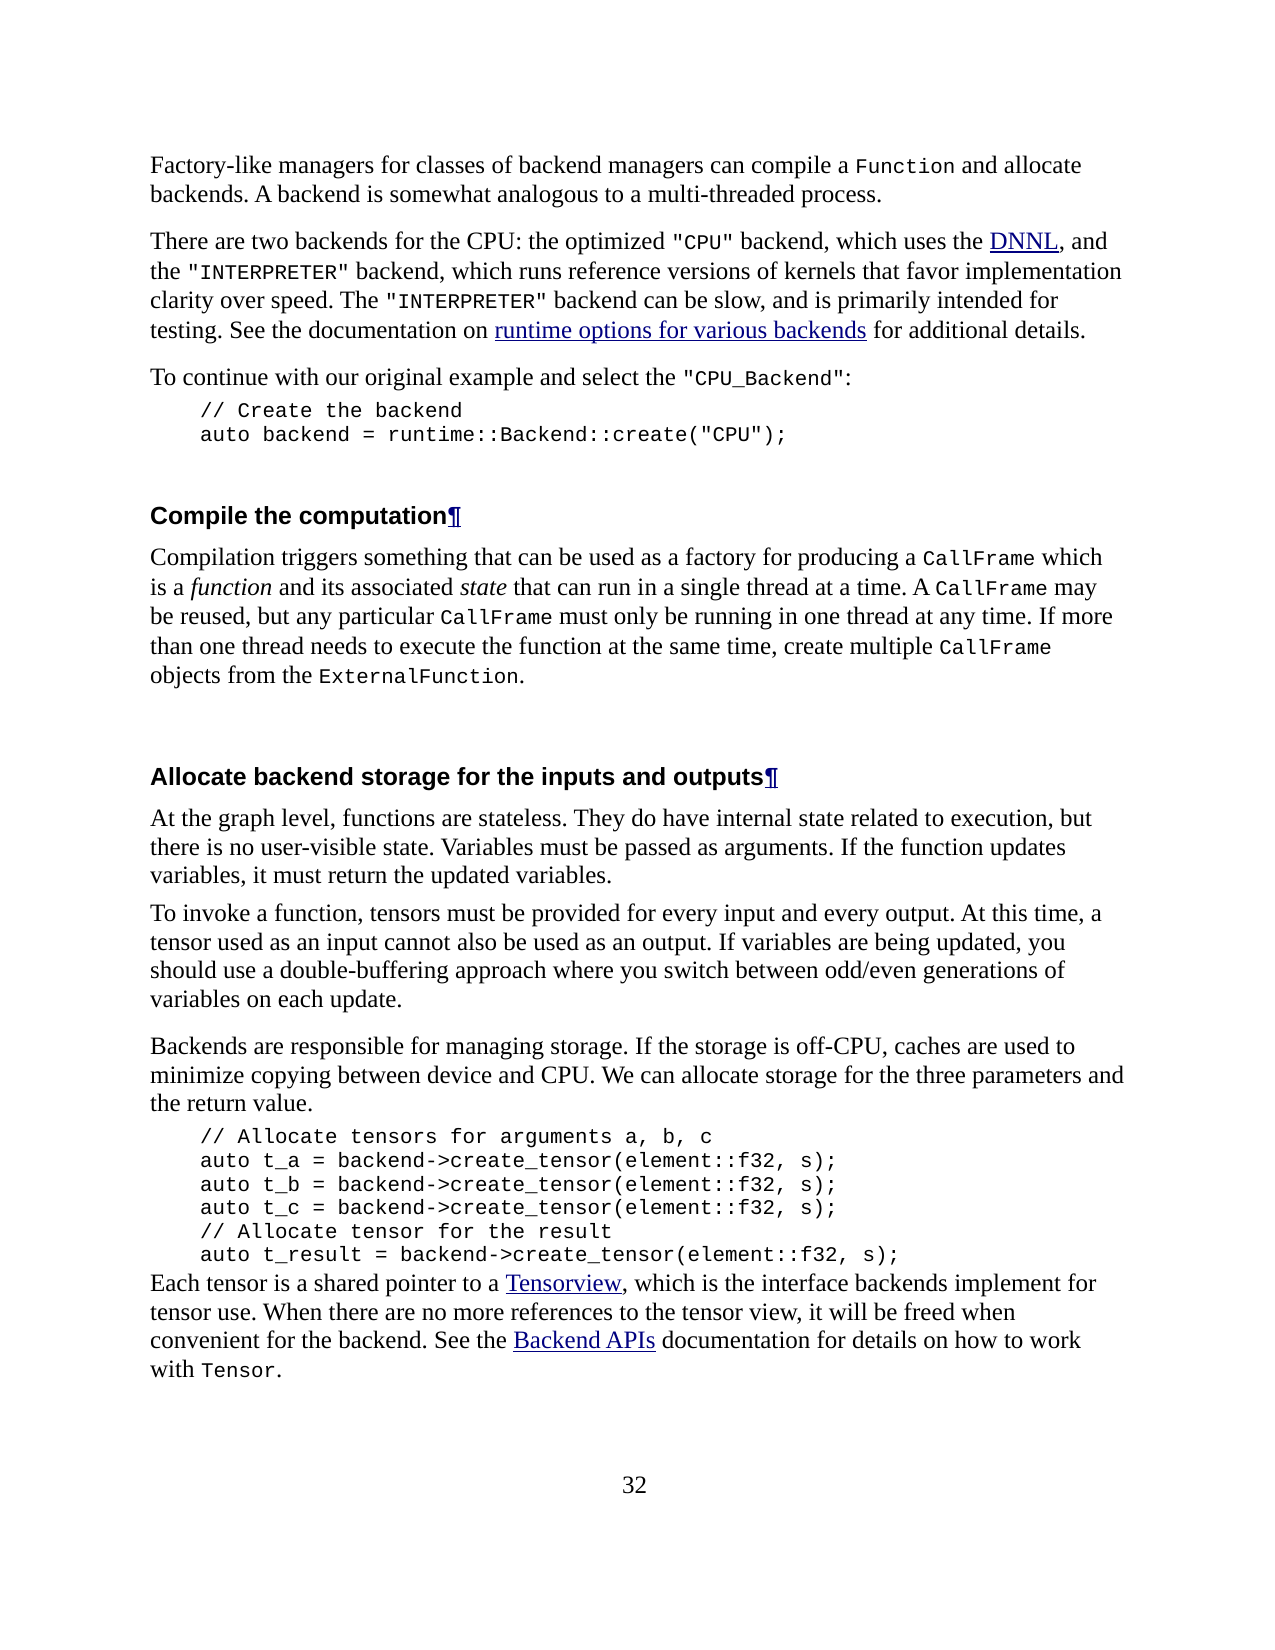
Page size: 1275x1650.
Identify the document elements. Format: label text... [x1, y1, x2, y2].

text auto t_b = backend->create_tensor(element::f32, s); [150, 1173, 1125, 1197]
text There are two backends for the CPU: the optimized "CPU" backend, which uses the DNNL, and the "INTERPRETER" backend, which runs reference versions of kernels that favor implementation clarity over speed. The "INTERPRETER" backend can be slow, and is primarily intended for testing. See the documentation on runtime options for various backends for additional details. [150, 226, 1125, 344]
subtitle Compile the computation¶ [150, 501, 1125, 530]
text // Create the backend [150, 400, 1125, 424]
text Backends are responsible for managing storage. If the storage is off-CPU, caches are used to minimize copying between device and CPU. We can allocate storage for the three parameters and the return value. [150, 1031, 1125, 1117]
text At the graph level, functions are stateless. They do have internal state related to execution, but there is no user-visible state. Variables must be passed as arguments. If the function updates variables, it must return the updated variables. [150, 803, 1125, 889]
text // Allocate tensors for arguments a, b, c [150, 1126, 1125, 1150]
text Factory-like managers for classes of backend managers can compile a Function and allocate backends. A backend is somewhat analogous to a multi-threaded process. [150, 150, 1125, 208]
text Compilation triggers something that can be used as a factory for producing a CallFrame which is a function and its associated state that can run in a single thread at a time. A CallFrame may be reused, but any particular CallFrame must only be running in one thread at any time. If more than one thread needs to execute the function at the same time, create multiple CallFrame objects from the ExternalFunction. [150, 542, 1125, 690]
text auto t_a = backend->create_tensor(element::f32, s); [150, 1150, 1125, 1173]
text Each tensor is a shared pointer to a Tensorview, which is the interface backends implement for tensor use. When there are no more references to the tensor view, it will be freed when convenient for the backend. See the Backend APIs documentation for details on how to work with Tensor. [150, 1268, 1125, 1384]
text To continue with our original example and select the "CPU_Backend": [150, 362, 1125, 391]
text // Allocate tensor for the result [150, 1221, 1125, 1244]
text auto backend = runtime::Backend::create("CPU"); [150, 424, 1125, 447]
text auto t_result = backend->create_tensor(element::f32, s); [150, 1244, 1125, 1268]
subtitle Allocate backend storage for the inputs and outputs¶ [150, 762, 1125, 790]
text auto t_c = backend->create_tensor(element::f32, s); [150, 1197, 1125, 1221]
text To invoke a function, tensors must be provided for every input and every output. At this time, a tensor used as an input cannot also be used as an output. If variables are being updated, you should use a double-buffering approach where you switch between odd/even generations of variables on each update. [150, 898, 1125, 1013]
